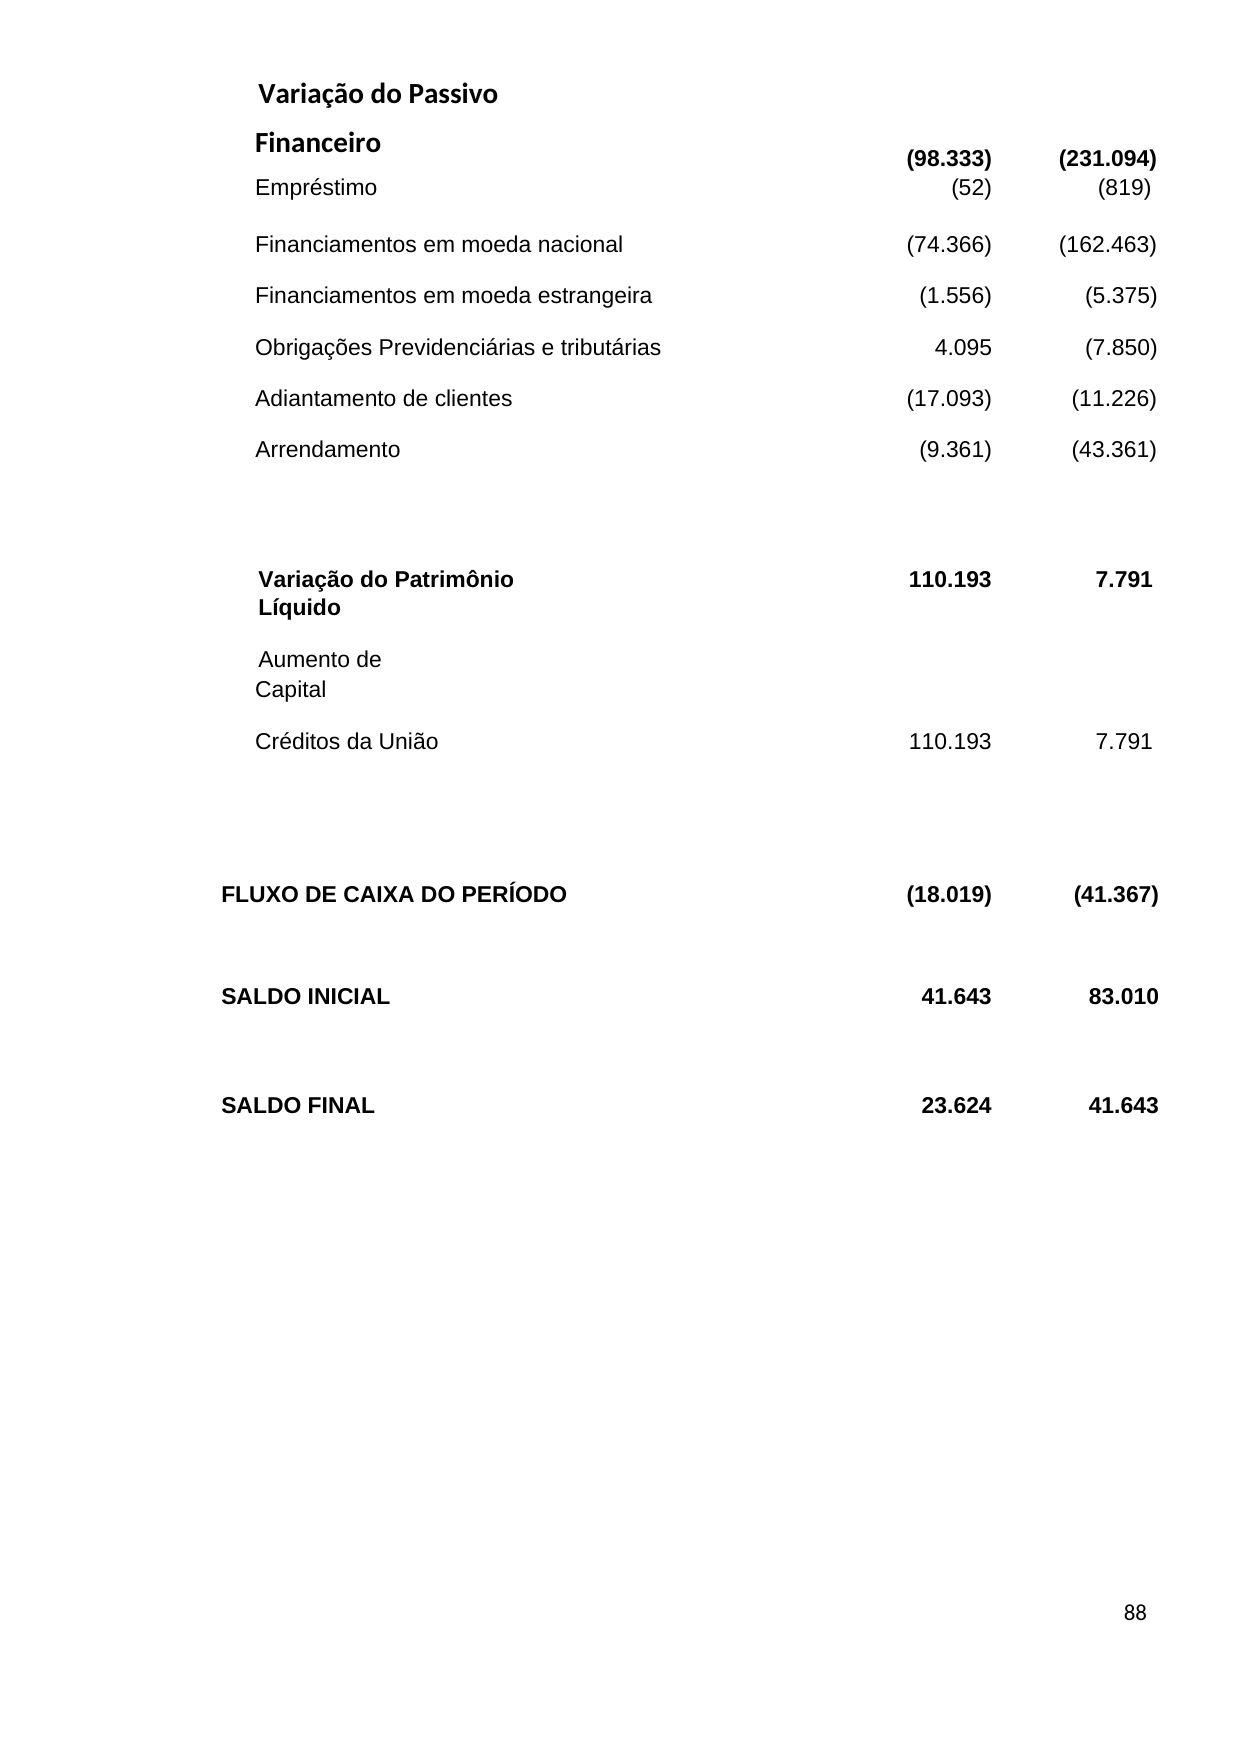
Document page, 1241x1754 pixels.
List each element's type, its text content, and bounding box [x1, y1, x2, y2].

table_cell [856, 425, 906, 476]
table_cell [824, 716, 856, 768]
table_cell [733, 1023, 823, 1074]
table_cell [598, 1023, 733, 1074]
table_cell Créditos da União [221, 716, 598, 768]
table_cell [733, 1074, 823, 1120]
table_cell [824, 819, 856, 869]
table_cell [221, 476, 823, 566]
table_cell [856, 635, 906, 716]
table_cell [824, 921, 856, 972]
table_cell Aumento de Capital [221, 635, 598, 716]
table_cell (18.019) [906, 869, 1073, 921]
table_cell [733, 869, 823, 921]
table_cell [906, 921, 1073, 972]
table_cell [598, 716, 733, 768]
table_cell [824, 768, 856, 819]
table_cell (52) [906, 174, 1059, 220]
table_cell Obrigações Previdenciárias e tributárias [221, 322, 823, 373]
table_cell [221, 819, 598, 869]
table_cell [1171, 716, 1176, 768]
table_cell [733, 566, 823, 634]
table_cell [906, 768, 1073, 819]
table_cell [824, 869, 856, 921]
table_cell [824, 374, 856, 424]
table_cell 7.791 [1074, 716, 1171, 768]
table_cell [856, 174, 906, 220]
table_cell (1.556) [906, 271, 1059, 322]
table_cell (17.093) [906, 374, 1059, 424]
table_cell 110.193 [906, 566, 1073, 634]
table_cell FLUXO DE CAIXA DO PERÍODO [221, 869, 598, 921]
table_cell [824, 174, 856, 220]
table_cell [856, 271, 906, 322]
table_cell [824, 425, 856, 476]
table_cell Financiamentos em moeda estrangeira [221, 271, 823, 322]
table_cell SALDO FINAL [221, 1074, 598, 1120]
table_cell [824, 566, 856, 634]
table_cell [1171, 1023, 1176, 1074]
table_cell Adiantamento de clientes [221, 374, 823, 424]
table_cell [598, 635, 733, 716]
table_cell (11.226) [1059, 374, 1176, 424]
table_cell [733, 819, 823, 869]
table_cell [1074, 768, 1171, 819]
table_cell [598, 921, 733, 972]
table_cell (7.850) [1059, 322, 1176, 373]
table_cell [221, 1023, 598, 1074]
table_cell [1171, 869, 1176, 921]
table_cell Empréstimo [221, 174, 823, 220]
table_cell (41.367) [1074, 869, 1171, 921]
table_cell [856, 819, 906, 869]
table_cell [1074, 921, 1171, 972]
table_cell [856, 921, 906, 972]
table_cell [598, 1074, 733, 1120]
table_cell [856, 869, 906, 921]
table_cell [906, 1023, 1073, 1074]
table_cell [856, 476, 906, 566]
table_cell Financiamentos em moeda nacional [221, 220, 823, 271]
table_cell [1171, 635, 1176, 716]
table_cell [856, 75, 906, 173]
table_cell [856, 374, 906, 424]
table_cell [856, 220, 906, 271]
table_cell [824, 220, 856, 271]
table_cell [824, 75, 856, 173]
table_cell (74.366) [906, 220, 1059, 271]
table_cell (819) [1059, 174, 1176, 220]
table_cell [856, 1023, 906, 1074]
table_cell (231.094) [1059, 75, 1176, 173]
table_cell SALDO INICIAL [221, 972, 598, 1023]
table_cell (5.375) [1059, 271, 1176, 322]
table_cell (98.333) [906, 75, 1059, 173]
table_cell [1171, 921, 1176, 972]
table_cell [824, 635, 856, 716]
table_cell [733, 972, 823, 1023]
table_cell 23.624 [906, 1074, 1073, 1120]
table_cell [906, 476, 1059, 566]
table_cell 7.791 [1074, 566, 1171, 634]
table_cell [906, 819, 1073, 869]
table_cell [856, 1074, 906, 1120]
table_cell [1074, 635, 1171, 716]
table_cell [733, 768, 823, 819]
table_cell [733, 921, 823, 972]
table_cell [824, 1074, 856, 1120]
table_cell [733, 716, 823, 768]
table_cell [856, 566, 906, 634]
table_cell [824, 1023, 856, 1074]
table_cell [856, 322, 906, 373]
table_cell 83.010 [1074, 972, 1171, 1023]
table_cell [598, 566, 733, 634]
table_cell (43.361) [1059, 425, 1176, 476]
table_cell (9.361) [906, 425, 1059, 476]
table_cell 41.643 [906, 972, 1073, 1023]
table_cell [856, 972, 906, 1023]
table_cell [824, 322, 856, 373]
table_cell [1171, 819, 1176, 869]
table_cell [598, 869, 733, 921]
table_cell [733, 635, 823, 716]
table_cell [856, 716, 906, 768]
table_cell [906, 635, 1073, 716]
table_cell [824, 972, 856, 1023]
table_cell [1171, 768, 1176, 819]
table_cell [1074, 819, 1171, 869]
table_cell [1171, 1074, 1176, 1120]
table_cell (162.463) [1059, 220, 1176, 271]
table_cell [221, 768, 598, 819]
table_cell [1059, 476, 1176, 566]
table_cell Arrendamento [221, 425, 823, 476]
table_cell [824, 271, 856, 322]
table_cell [598, 768, 733, 819]
table_cell [1074, 1023, 1171, 1074]
table_cell [1171, 972, 1176, 1023]
table_cell [824, 476, 856, 566]
table_cell [598, 819, 733, 869]
table_cell [598, 972, 733, 1023]
table_cell 41.643 [1074, 1074, 1171, 1120]
table_cell Variação do Patrimônio Líquido [221, 566, 598, 634]
table_cell Variação do Passivo Financeiro [221, 75, 823, 173]
table_cell [856, 768, 906, 819]
table_cell [1171, 566, 1176, 634]
table_cell 4.095 [906, 322, 1059, 373]
table_cell 110.193 [906, 716, 1073, 768]
table_cell [221, 921, 598, 972]
